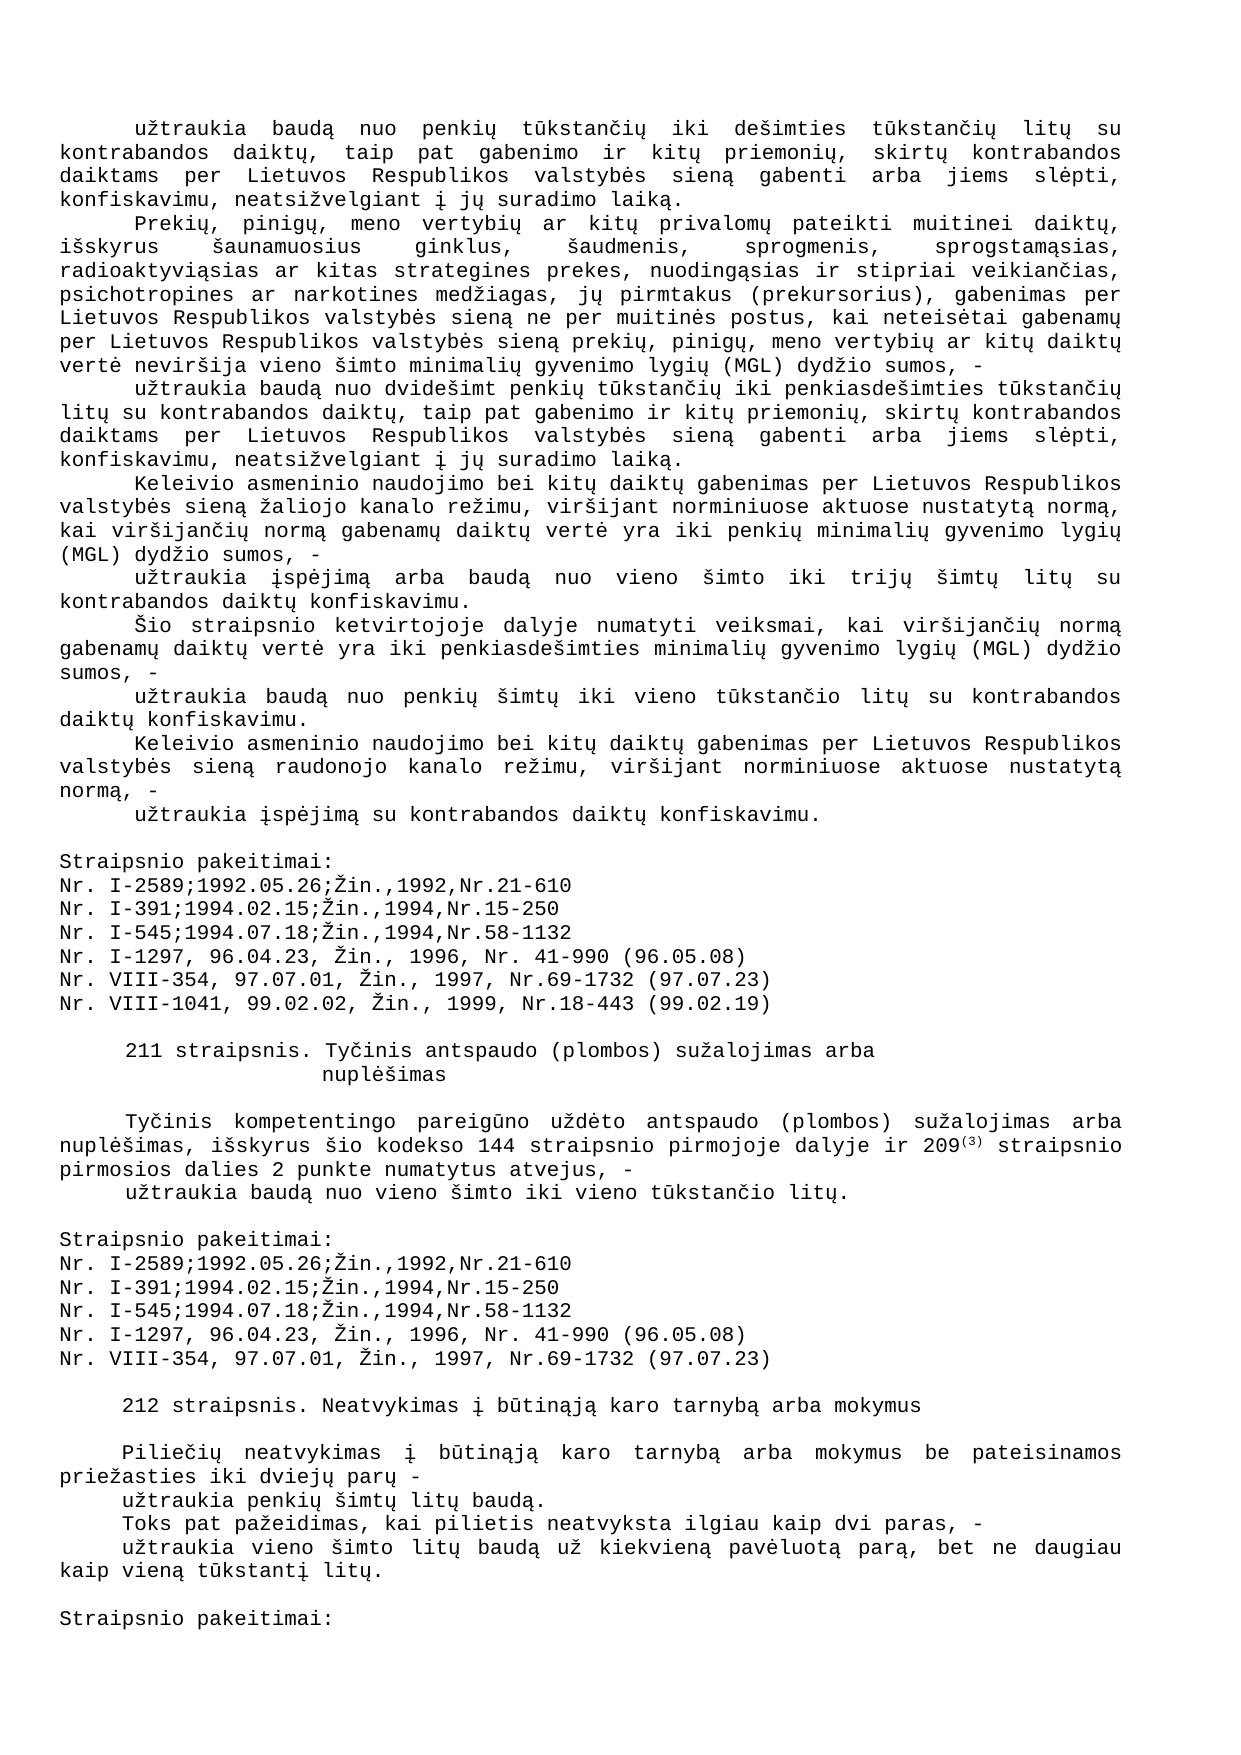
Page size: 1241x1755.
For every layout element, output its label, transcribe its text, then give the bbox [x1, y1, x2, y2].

text Nr. I-391;1994.02.15;Žin.,1994,Nr.15-250 [59, 898, 1122, 922]
text Straipsnio pakeitimai: [59, 1608, 1122, 1631]
text Nr. I-545;1994.07.18;Žin.,1994,Nr.58-1132 [59, 1300, 1122, 1324]
text Nr. I-391;1994.02.15;Žin.,1994,Nr.15-250 [59, 1277, 1122, 1300]
text Nr. VIII-1041, 99.02.02, Žin., 1999, Nr.18-443 (99.02.19) [59, 993, 1122, 1017]
text užtraukia įspėjimą su kontrabandos daiktų konfiskavimu. [59, 804, 1122, 827]
text Nr. I-2589;1992.05.26;Žin.,1992,Nr.21-610 [59, 875, 1122, 898]
text Straipsnio pakeitimai: [59, 851, 1122, 875]
text Straipsnio pakeitimai: [59, 1229, 1122, 1253]
text Nr. I-1297, 96.04.23, Žin., 1996, Nr. 41-990 (96.05.08) [59, 1324, 1122, 1348]
text 212 straipsnis. Neatvykimas į būtinąją karo tarnybą arba mokymus [59, 1395, 1122, 1419]
text Nr. I-545;1994.07.18;Žin.,1994,Nr.58-1132 [59, 922, 1122, 946]
text nuplėšimas [284, 1064, 1122, 1088]
text Keleivio asmeninio naudojimo bei kitų daiktų gabenimas per Lietuvos Respublikos valstybės sieną žaliojo kanalo režimu, viršijant norminiuose aktuose nustatytą normą, kai viršijančių normą gabenamų daiktų vertė yra iki penkių minimalių gyvenimo lygių (MGL) dydžio sumos, - [59, 473, 1122, 567]
text Tyčinis kompetentingo pareigūno uždėto antspaudo (plombos) sužalojimas arba nuplėšimas, išskyrus šio kodekso 144 straipsnio pirmojoje dalyje ir 209(3) straipsnio pirmosios dalies 2 punkte numatytus atvejus, - [59, 1111, 1122, 1182]
text Prekių, pinigų, meno vertybių ar kitų privalomų pateikti muitinei daiktų, išskyrus šaunamuosius ginklus, šaudmenis, sprogmenis, sprogstamąsias, radioaktyviąsias ar kitas strategines prekes, nuodingąsias ir stipriai veikiančias, psichotropines ar narkotines medžiagas, jų pirmtakus (prekursorius), gabenimas per Lietuvos Respublikos valstybės sieną ne per muitinės postus, kai neteisėtai gabenamų per Lietuvos Respublikos valstybės sieną prekių, pinigų, meno vertybių ar kitų daiktų vertė neviršija vieno šimto minimalių gyvenimo lygių (MGL) dydžio sumos, - [59, 213, 1122, 378]
text Nr. VIII-354, 97.07.01, Žin., 1997, Nr.69-1732 (97.07.23) [59, 969, 1122, 993]
text užtraukia baudą nuo penkių tūkstančių iki dešimties tūkstančių litų su kontrabandos daiktų, taip pat gabenimo ir kitų priemonių, skirtų kontrabandos daiktams per Lietuvos Respublikos valstybės sieną gabenti arba jiems slėpti, konfiskavimu, neatsižvelgiant į jų suradimo laiką. [59, 118, 1122, 213]
text Nr. VIII-354, 97.07.01, Žin., 1997, Nr.69-1732 (97.07.23) [59, 1348, 1122, 1371]
text užtraukia baudą nuo penkių šimtų iki vieno tūkstančio litų su kontrabandos daiktų konfiskavimu. [59, 686, 1122, 733]
text užtraukia vieno šimto litų baudą už kiekvieną pavėluotą parą, bet ne daugiau kaip vieną tūkstantį litų. [59, 1537, 1122, 1584]
text Nr. I-2589;1992.05.26;Žin.,1992,Nr.21-610 [59, 1253, 1122, 1277]
text užtraukia įspėjimą arba baudą nuo vieno šimto iki trijų šimtų litų su kontrabandos daiktų konfiskavimu. [59, 567, 1122, 615]
text Šio straipsnio ketvirtojoje dalyje numatyti veiksmai, kai viršijančių normą gabenamų daiktų vertė yra iki penkiasdešimties minimalių gyvenimo lygių (MGL) dydžio sumos, - [59, 615, 1122, 686]
text Toks pat pažeidimas, kai pilietis neatvyksta ilgiau kaip dvi paras, - [59, 1513, 1122, 1537]
text užtraukia baudą nuo dvidešimt penkių tūkstančių iki penkiasdešimties tūkstančių litų su kontrabandos daiktų, taip pat gabenimo ir kitų priemonių, skirtų kontrabandos daiktams per Lietuvos Respublikos valstybės sieną gabenti arba jiems slėpti, konfiskavimu, neatsižvelgiant į jų suradimo laiką. [59, 378, 1122, 473]
text Piliečių neatvykimas į būtinąją karo tarnybą arba mokymus be pateisinamos priežasties iki dviejų parų - [59, 1442, 1122, 1489]
text 211 straipsnis. Tyčinis antspaudo (plombos) sužalojimas arba [59, 1040, 1122, 1064]
text Nr. I-1297, 96.04.23, Žin., 1996, Nr. 41-990 (96.05.08) [59, 946, 1122, 969]
text užtraukia baudą nuo vieno šimto iki vieno tūkstančio litų. [59, 1182, 1122, 1206]
text užtraukia penkių šimtų litų baudą. [59, 1489, 1122, 1513]
text Keleivio asmeninio naudojimo bei kitų daiktų gabenimas per Lietuvos Respublikos valstybės sieną raudonojo kanalo režimu, viršijant norminiuose aktuose nustatytą normą, - [59, 733, 1122, 804]
